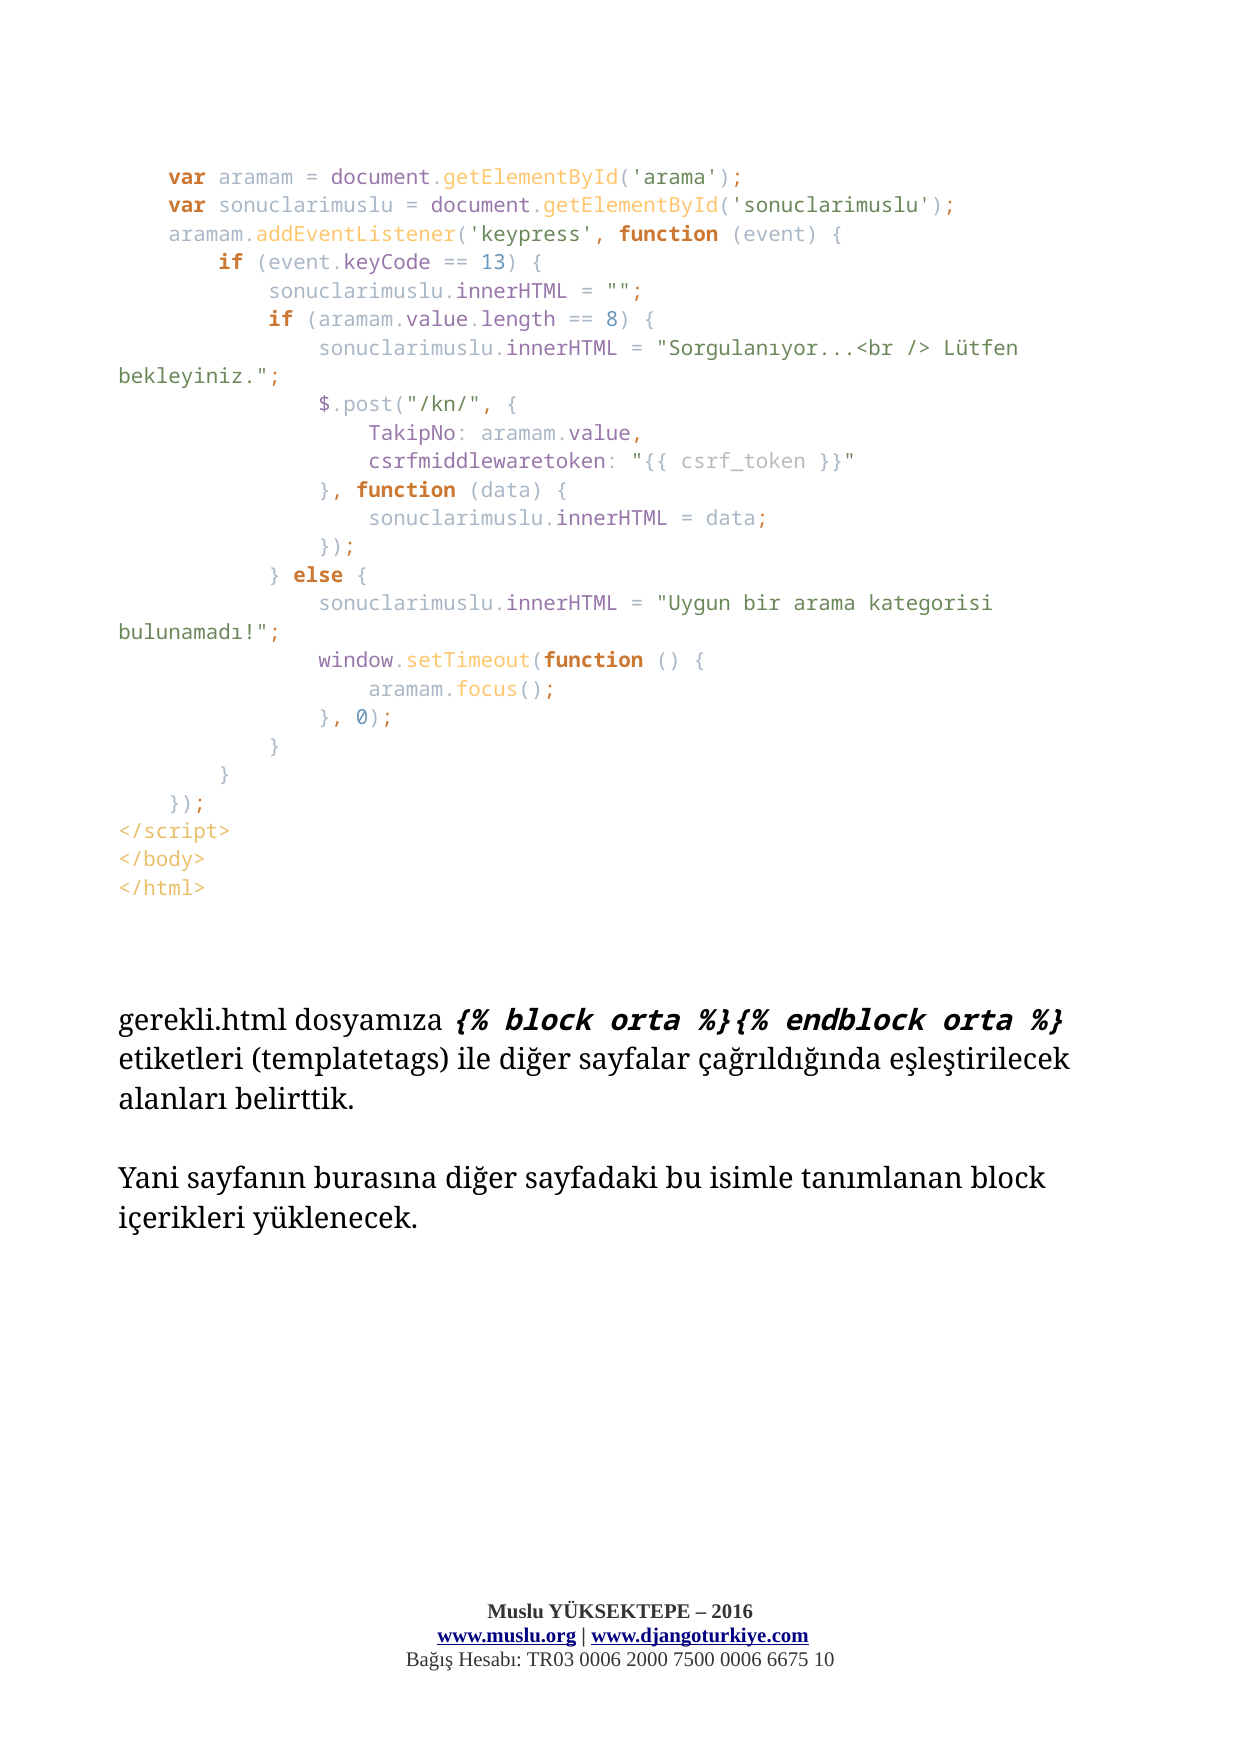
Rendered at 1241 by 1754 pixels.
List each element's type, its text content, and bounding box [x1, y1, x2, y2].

text if (aramam.value.length == 8) { [118, 304, 1122, 333]
text Yani sayfanın burasına diğer sayfadaki bu isimle tanımlanan block içerikleri yüklenecek. [118, 1158, 1122, 1237]
text } [118, 731, 1122, 759]
text </body> [118, 844, 1122, 873]
text aramam.addEventListener('keypress', function (event) { [118, 219, 1122, 247]
text $.post("/kn/", { [118, 389, 1122, 418]
text }, 0); [118, 702, 1122, 731]
text </html> [118, 873, 1122, 901]
text csrfmiddlewaretoken: "{{ csrf_token }}" [118, 446, 1122, 475]
text if (event.keyCode == 13) { [118, 247, 1122, 276]
text var sonuclarimuslu = document.getElementById('sonuclarimuslu'); [118, 190, 1122, 219]
text sonuclarimuslu.innerHTML = "Sorgulanıyor...<br /> Lütfen bekleyiniz."; [118, 333, 1122, 389]
text aramam.focus(); [118, 674, 1122, 702]
text gerekli.html dosyamıza {% block orta %}{% endblock orta %} etiketleri (templatetags) ile diğer sayfalar çağrıldığında eşleştirilecek alanları belirttik. [118, 999, 1122, 1118]
text }, function (data) { [118, 475, 1122, 503]
text window.setTimeout(function () { [118, 645, 1122, 674]
text } else { [118, 560, 1122, 588]
text TakipNo: aramam.value, [118, 418, 1122, 446]
text }); [118, 788, 1122, 816]
text var aramam = document.getElementById('arama'); [118, 162, 1122, 190]
text } [118, 759, 1122, 788]
text </script> [118, 816, 1122, 844]
text sonuclarimuslu.innerHTML = ""; [118, 276, 1122, 304]
text }); [118, 532, 1122, 560]
text sonuclarimuslu.innerHTML = "Uygun bir arama kategorisi bulunamadı!"; [118, 588, 1122, 645]
text sonuclarimuslu.innerHTML = data; [118, 503, 1122, 532]
